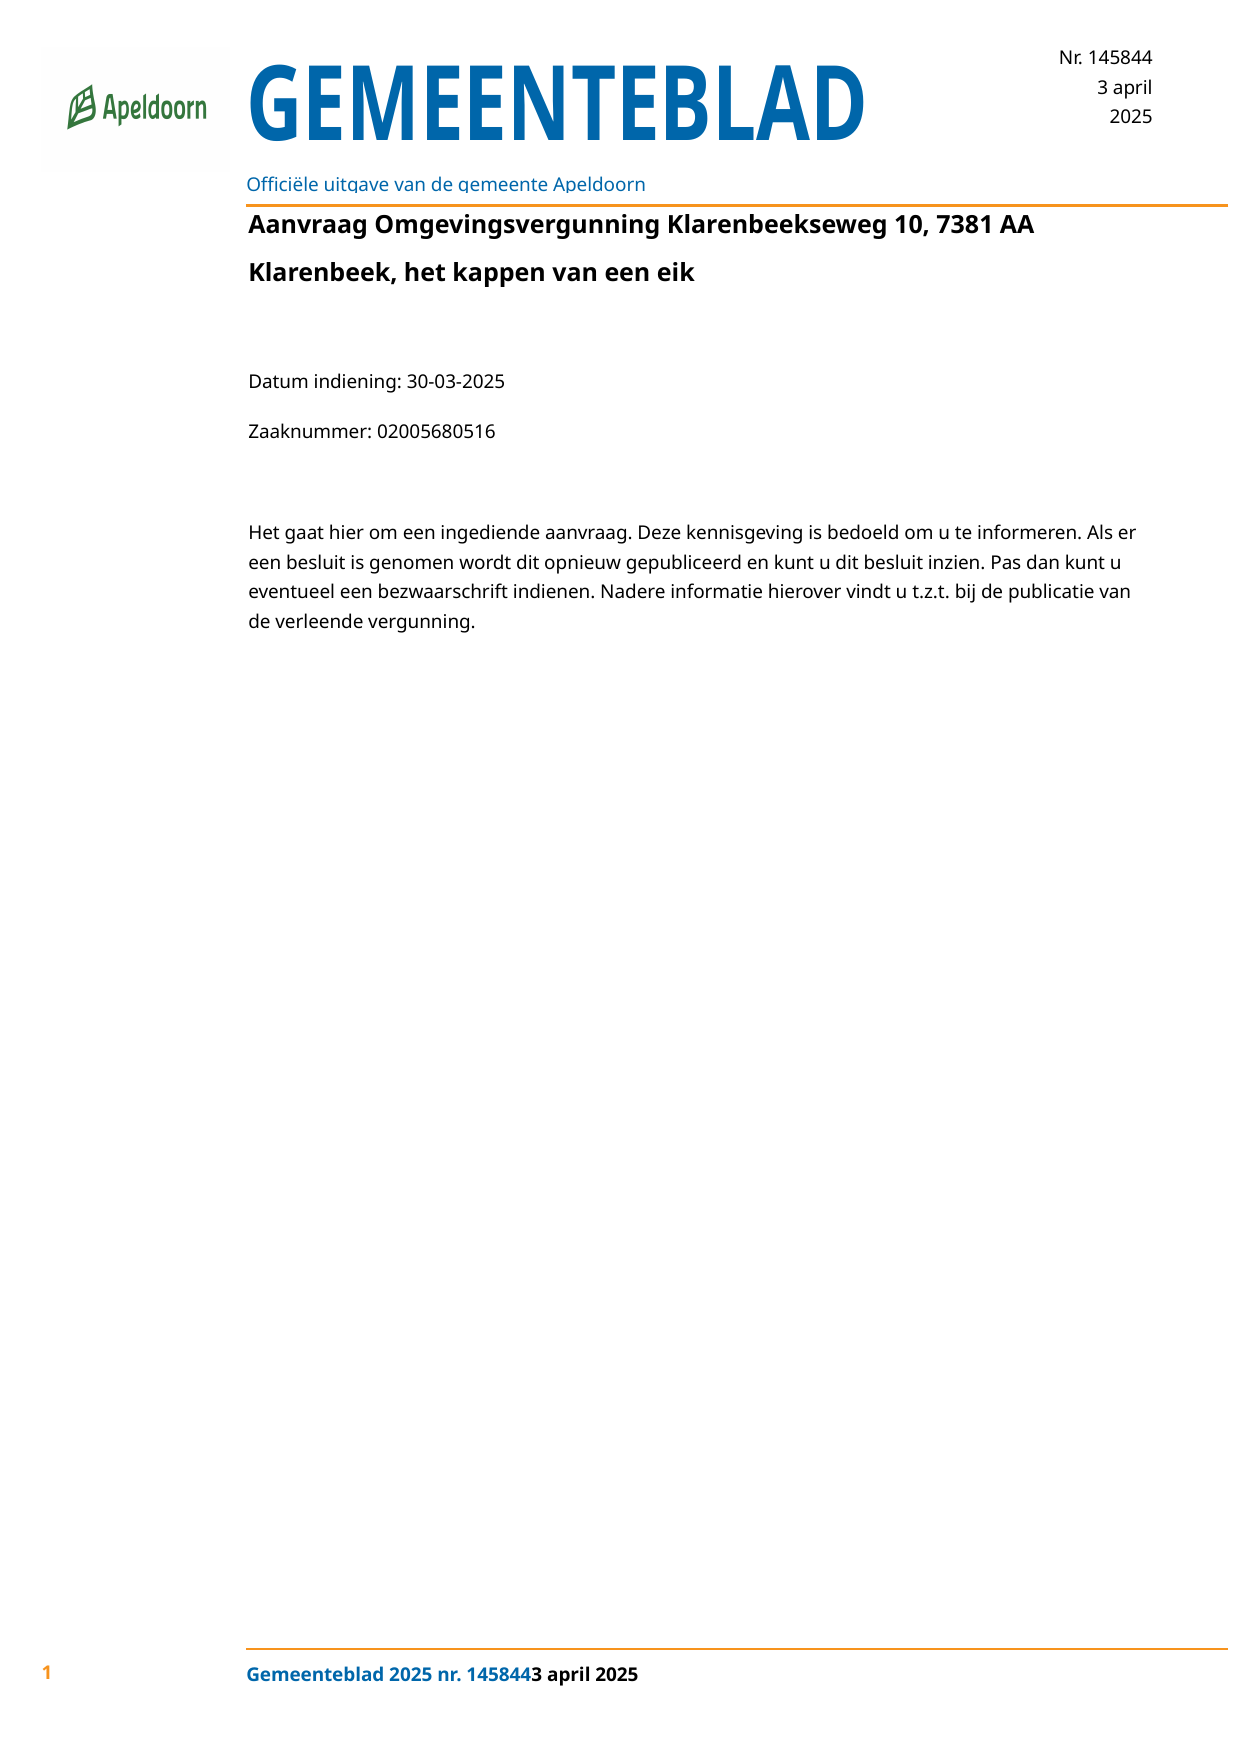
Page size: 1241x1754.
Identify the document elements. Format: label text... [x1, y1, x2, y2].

text Zaaknummer: 02005680516 [248, 419, 1152, 444]
text Aanvraag Omgevingsvergunning Klarenbeekseweg 10, 7381 AA Klarenbeek, het kappen van een eik [248, 207, 1152, 288]
text Het gaat hier om een ingediende aanvraag. Deze kennisgeving is bedoeld om u te informeren. Als er een besluit is genomen wordt dit opnieuw gepubliceerd en kunt u dit besluit inzien. Pas dan kunt u eventueel een bezwaarschrift indienen. Nadere informatie hierover vindt u t.z.t. bij de publicatie van de verleende vergunning. [248, 519, 1152, 634]
text Datum indiening: 30-03-2025 [248, 368, 1152, 394]
picture [41, 47, 231, 172]
